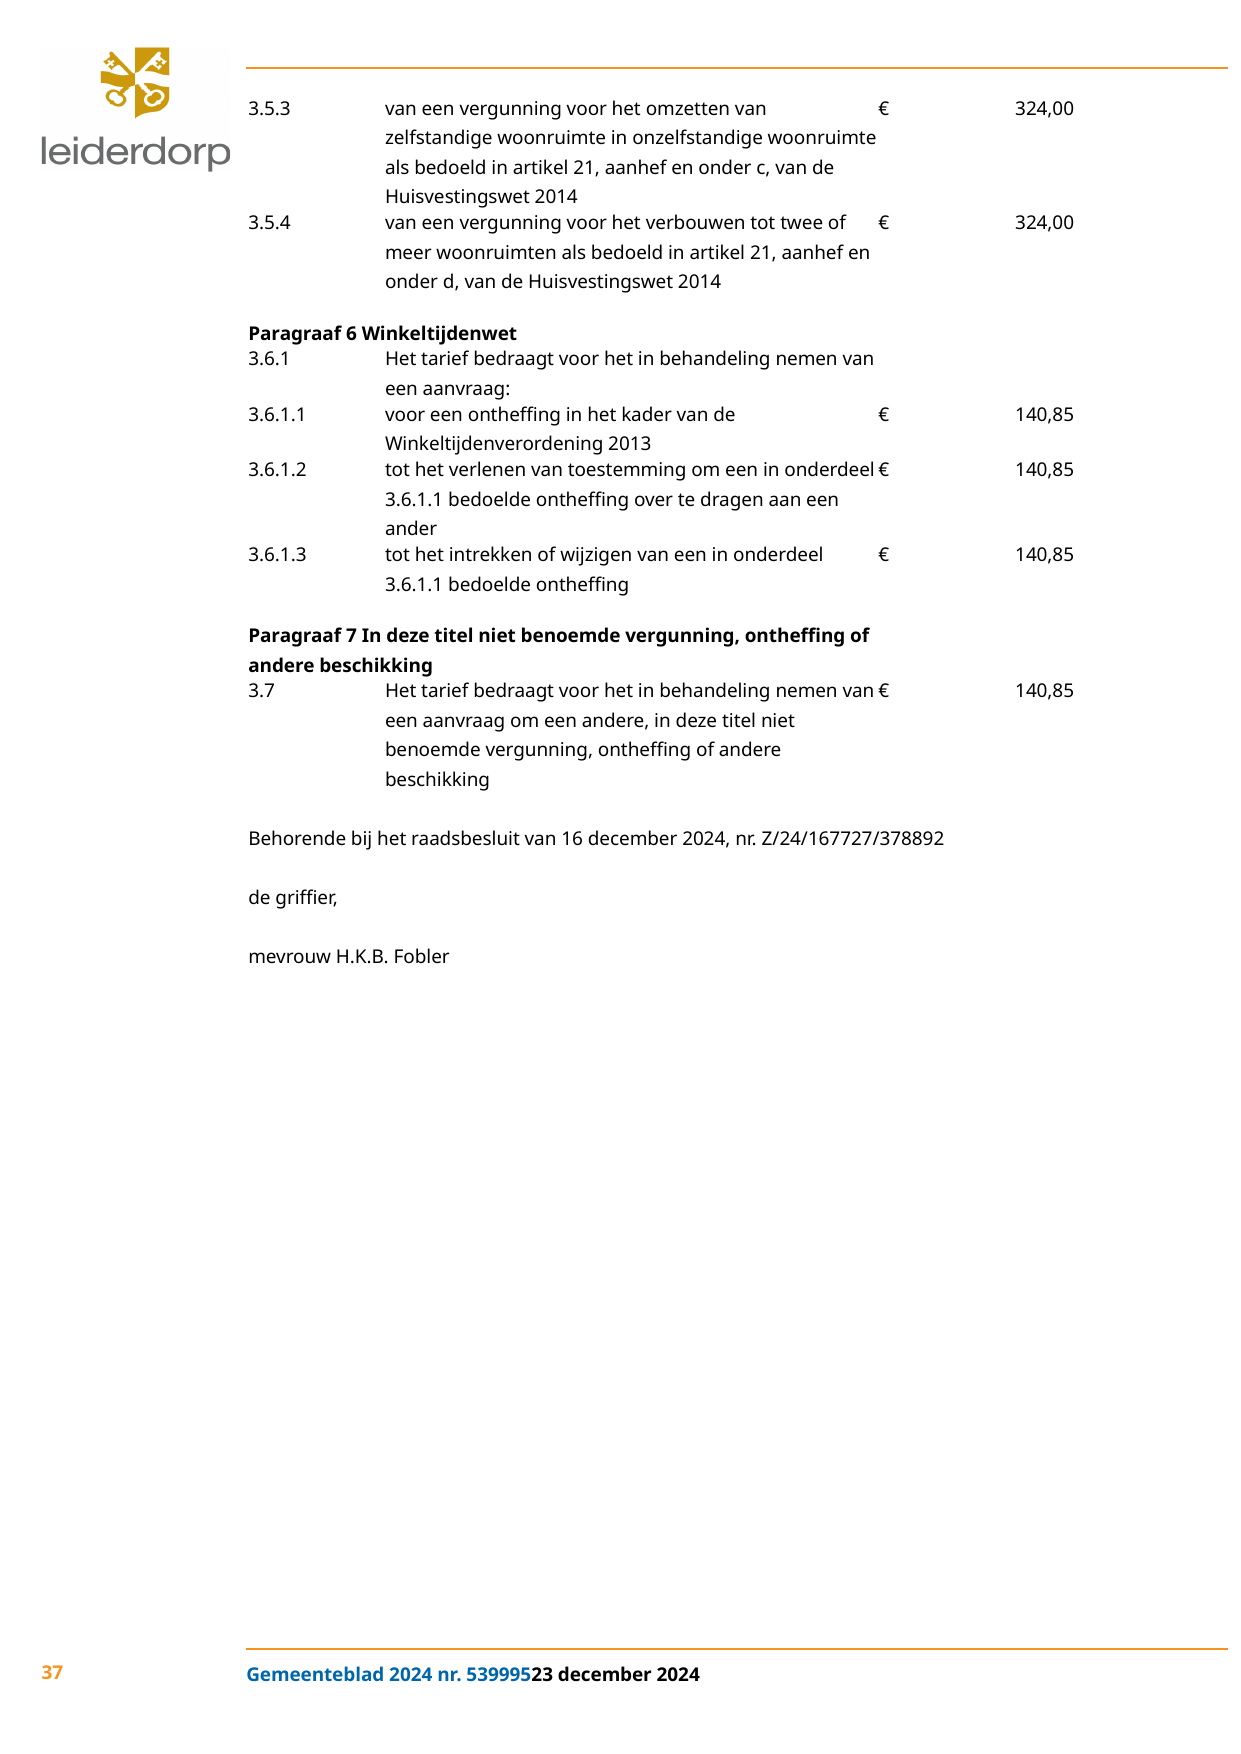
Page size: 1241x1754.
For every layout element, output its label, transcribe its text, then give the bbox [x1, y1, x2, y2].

table_cell € [878, 95, 1015, 209]
table_cell Het tarief bedraagt voor het in behandeling nemen van een aanvraag om een andere, in deze titel niet benoemde vergunning, ontheffing of andere beschikking [385, 678, 878, 792]
table_cell € [878, 541, 1015, 596]
table_cell € [878, 401, 1015, 456]
table_cell € [878, 209, 1015, 294]
table_cell [878, 294, 1015, 320]
text de griffier, [248, 884, 1152, 910]
table_cell 140,85 [1015, 541, 1152, 596]
table_cell 3.5.3 [248, 95, 385, 209]
table_cell Het tarief bedraagt voor het in behandeling nemen van een aanvraag: [385, 346, 878, 401]
table_cell [248, 596, 385, 622]
table_cell 3.6.1.3 [248, 541, 385, 596]
table_cell [878, 346, 1015, 401]
table_cell tot het verlenen van toestemming om een in onderdeel 3.6.1.1 bedoelde ontheffing over te dragen aan een ander [385, 456, 878, 541]
table_cell 3.7 [248, 678, 385, 792]
table_cell [878, 596, 1015, 622]
table_cell 3.6.1 [248, 346, 385, 401]
table_cell 140,85 [1015, 678, 1152, 792]
table_cell [1015, 320, 1152, 346]
table_cell [385, 596, 878, 622]
table_cell [1015, 346, 1152, 401]
table_cell [385, 294, 878, 320]
table_cell 3.6.1.1 [248, 401, 385, 456]
table_cell [1015, 622, 1152, 677]
table_cell [1015, 596, 1152, 622]
table_cell [1015, 294, 1152, 320]
table_cell € [878, 678, 1015, 792]
table_cell van een vergunning voor het omzetten van zelfstandige woonruimte in onzelfstandige woonruimte als bedoeld in artikel 21, aanhef en onder c, van de Huisvestingswet 2014 [385, 95, 878, 209]
table_cell Paragraaf 7 In deze titel niet benoemde vergunning, ontheffing of andere beschikking [248, 622, 878, 677]
text Behorende bij het raadsbesluit van 16 december 2024, nr. Z/24/167727/378892 [248, 825, 1152, 851]
table_cell [878, 622, 1015, 677]
text mevrouw H.K.B. Fobler [248, 943, 1152, 969]
table_cell 140,85 [1015, 401, 1152, 456]
table_cell [878, 320, 1015, 346]
table_cell Paragraaf 6 Winkeltijdenwet [248, 320, 878, 346]
table_cell 324,00 [1015, 209, 1152, 294]
table_cell van een vergunning voor het verbouwen tot twee of meer woonruimten als bedoeld in artikel 21, aanhef en onder d, van de Huisvestingswet 2014 [385, 209, 878, 294]
table_cell 3.6.1.2 [248, 456, 385, 541]
table_cell 3.5.4 [248, 209, 385, 294]
table_cell € [878, 456, 1015, 541]
table_cell [248, 294, 385, 320]
table_cell 140,85 [1015, 456, 1152, 541]
table_cell voor een ontheffing in het kader van de Winkeltijdenverordening 2013 [385, 401, 878, 456]
table_cell 324,00 [1015, 95, 1152, 209]
picture [41, 47, 231, 172]
table_cell tot het intrekken of wijzigen van een in onderdeel 3.6.1.1 bedoelde ontheffing [385, 541, 878, 596]
